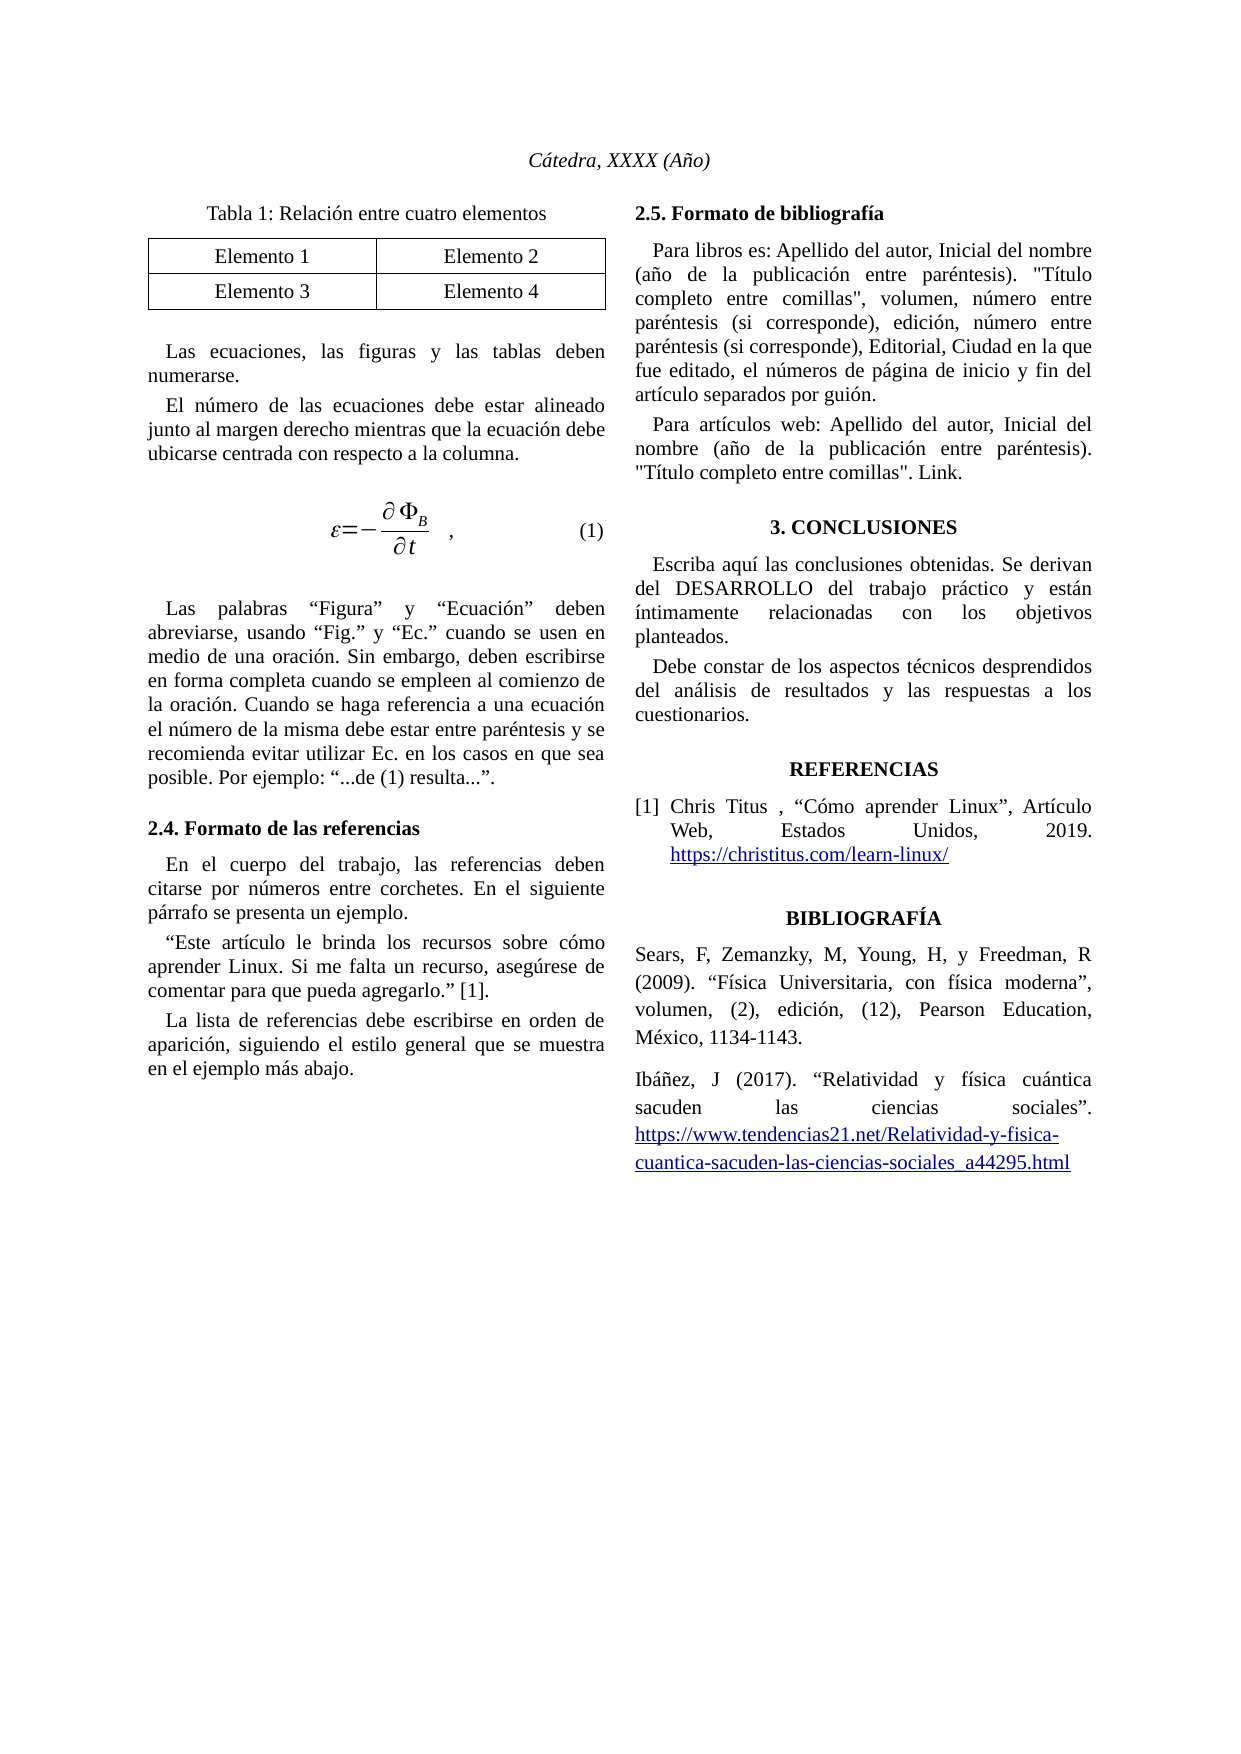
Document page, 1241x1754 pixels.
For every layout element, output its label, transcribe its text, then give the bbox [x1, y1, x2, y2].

subtitle 2.4. Formato de las referencias [148, 815, 605, 839]
text , (1) [148, 501, 605, 560]
table_header Elemento 1 [149, 239, 376, 273]
table_cell Elemento 4 [377, 274, 605, 309]
text Escriba aquí las conclusiones obtenidas. Se derivan del DESARROLLO del trabajo práctico y están íntimamente relacionadas con los objetivos planteados. [635, 552, 1093, 648]
text En el cuerpo del trabajo, las referencias deben citarse por números entre corchetes. En el siguiente párrafo se presenta un ejemplo. [148, 852, 605, 924]
text Ibáñez, J (2017). “Relatividad y física cuántica sacuden las ciencias sociales”. https://www.tendencias21.net/Relatividad-y-fisica-cuantica-sacuden-las-ciencias-sociales_a44295.html [635, 1067, 1093, 1174]
subtitle 2.5. Formato de bibliografía [635, 201, 1093, 225]
text [1] Chris Titus , “Cómo aprender Linux”, Artículo Web, Estados Unidos, 2019. https://christitus.com/learn-linux/ [635, 794, 1093, 866]
text Sears, F, Zemanzky, M, Young, H, y Freedman, R (2009). “Física Universitaria, con física moderna”, volumen, (2), edición, (12), Pearson Education, México, 1134-1143. [635, 942, 1093, 1049]
text El número de las ecuaciones debe estar alineado junto al margen derecho mientras que la ecuación debe ubicarse centrada con respecto a la columna. [148, 393, 605, 465]
table_cell Elemento 3 [149, 274, 376, 309]
text Debe constar de los aspectos técnicos desprendidos del análisis de resultados y las respuestas a los cuestionarios. [635, 654, 1093, 726]
text Tabla 1: Relación entre cuatro elementos [148, 201, 605, 225]
table_header Elemento 2 [377, 239, 605, 273]
subtitle 3. CONCLUSIONES [635, 515, 1093, 539]
text Para libros es: Apellido del autor, Inicial del nombre (año de la publicación entre paréntesis). "Título completo entre comillas", volumen, número entre paréntesis (si corresponde), edición, número entre paréntesis (si corresponde), Editorial, Ciudad en la que fue editado, el números de página de inicio y fin del artículo separados por guión. [635, 238, 1093, 406]
subtitle BIBLIOGRAFÍA [635, 905, 1093, 929]
text “Este artículo le brinda los recursos sobre cómo aprender Linux. Si me falta un recurso, asegúrese de comentar para que pueda agregarlo.” [1]. [148, 930, 605, 1002]
text Las palabras “Figura” y “Ecuación” deben abreviarse, usando “Fig.” y “Ec.” cuando se usen en medio de una oración. Sin embargo, deben escribirse en forma completa cuando se empleen al comienzo de la oración. Cuando se haga referencia a una ecuación el número de la misma debe estar entre paréntesis y se recomienda evitar utilizar Ec. en los casos en que sea posible. Por ejemplo: “...de (1) resulta...”. [148, 596, 605, 789]
text La lista de referencias debe escribirse en orden de aparición, siguiendo el estilo general que se muestra en el ejemplo más abajo. [148, 1008, 605, 1080]
subtitle REFERENCIAS [635, 757, 1093, 781]
text Las ecuaciones, las figuras y las tablas deben numerarse. [148, 339, 605, 387]
text Para artículos web: Apellido del autor, Inicial del nombre (año de la publicación entre paréntesis). "Título completo entre comillas". Link. [635, 412, 1093, 484]
